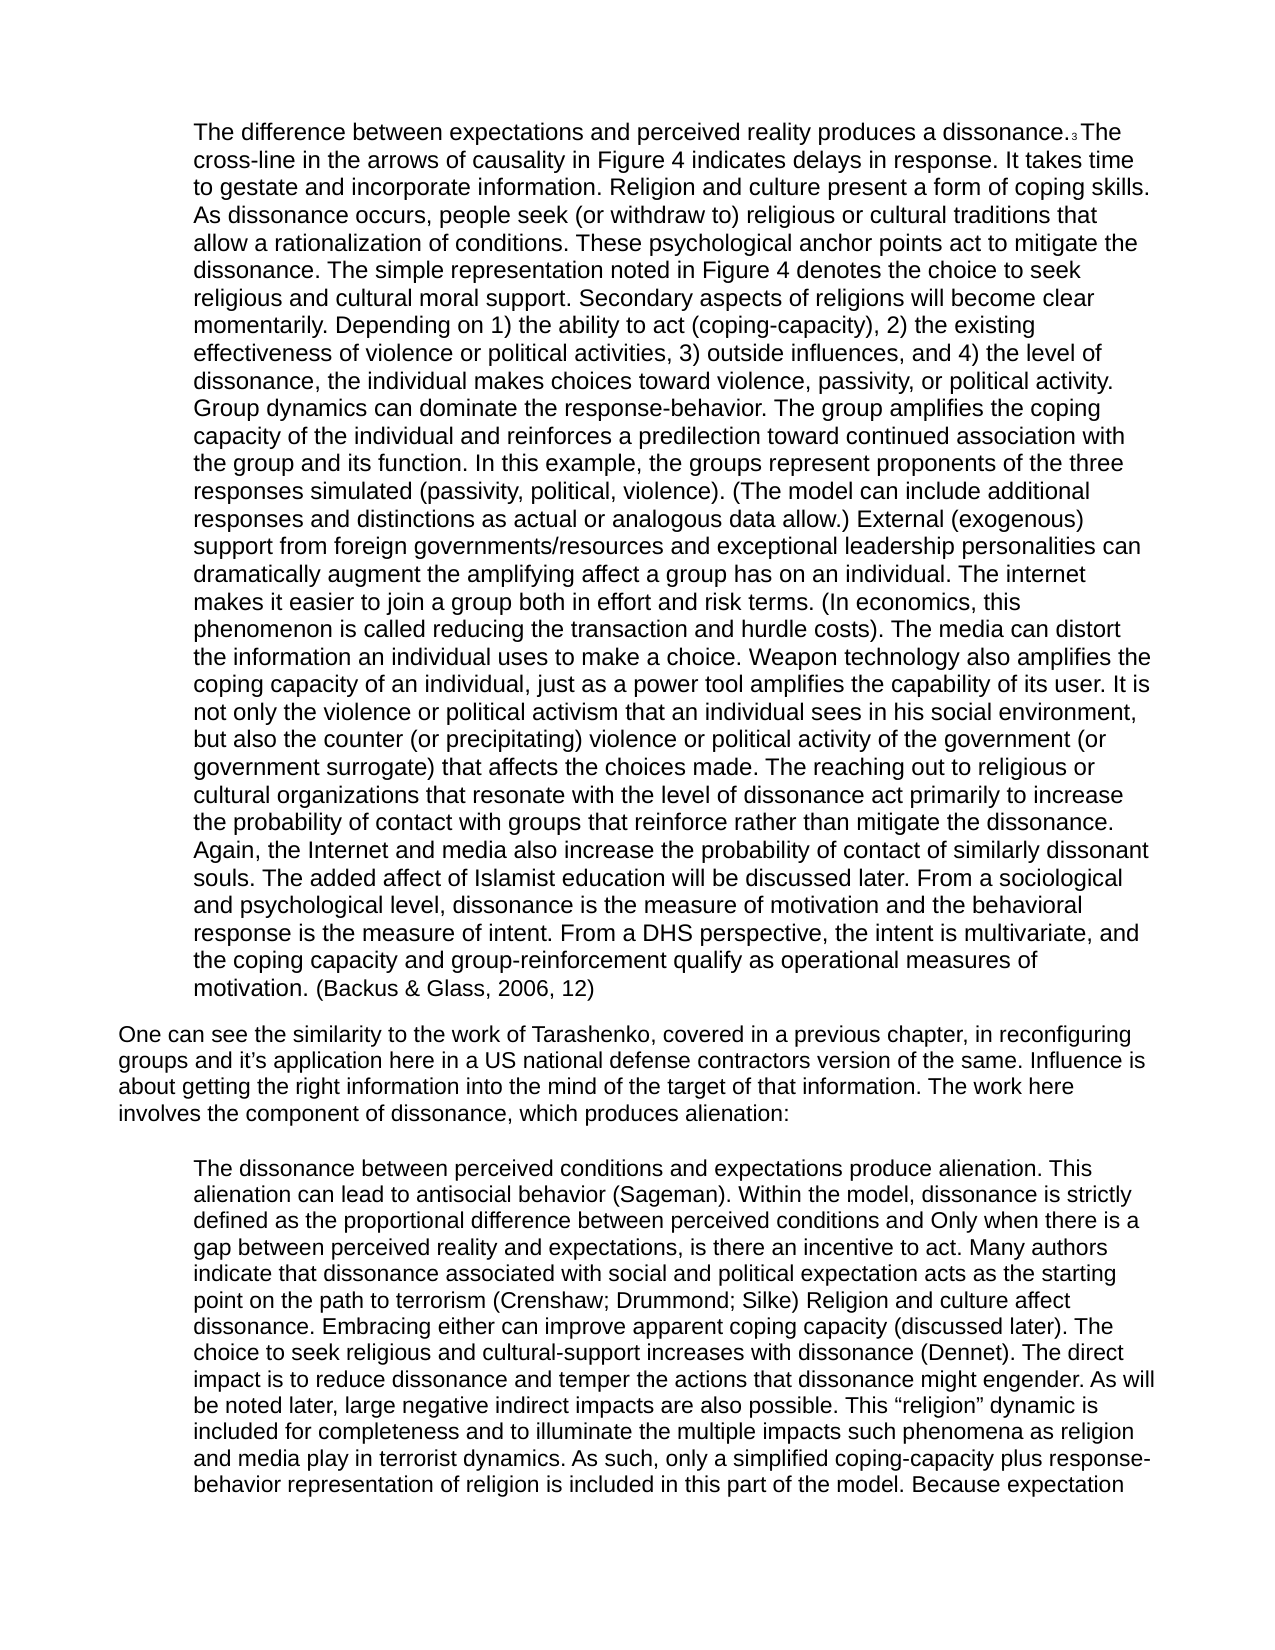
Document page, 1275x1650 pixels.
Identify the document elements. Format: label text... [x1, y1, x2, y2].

text One can see the similarity to the work of Tarashenko, covered in a previous chapter, in reconfiguring groups and it’s application here in a US national defense contractors version of the same. Influence is about getting the right information into the mind of the target of that information. The work here involves the component of dissonance, which produces alienation: [118, 1021, 1157, 1126]
text The difference between expectations and perceived reality produces a dissonance.3 The cross-line in the arrows of causality in Figure 4 indicates delays in response. It takes time to gestate and incorporate information. Religion and culture present a form of coping skills. As dissonance occurs, people seek (or withdraw to) religious or cultural traditions that allow a rationalization of conditions. These psychological anchor points act to mitigate the dissonance. The simple representation noted in Figure 4 denotes the choice to seek religious and cultural moral support. Secondary aspects of religions will become clear momentarily. Depending on 1) the ability to act (coping-capacity), 2) the existing effectiveness of violence or political activities, 3) outside influences, and 4) the level of dissonance, the individual makes choices toward violence, passivity, or political activity. Group dynamics can dominate the response-behavior. The group amplifies the coping capacity of the individual and reinforces a predilection toward continued association with the group and its function. In this example, the groups represent proponents of the three responses simulated (passivity, political, violence). (The model can include additional responses and distinctions as actual or analogous data allow.) External (exogenous) support from foreign governments/resources and exceptional leadership personalities can dramatically augment the amplifying affect a group has on an individual. The internet makes it easier to join a group both in effort and risk terms. (In economics, this phenomenon is called reducing the transaction and hurdle costs). The media can distort the information an individual uses to make a choice. Weapon technology also amplifies the coping capacity of an individual, just as a power tool amplifies the capability of its user. It is not only the violence or political activism that an individual sees in his social environment, but also the counter (or precipitating) violence or political activity of the government (or government surrogate) that affects the choices made. The reaching out to religious or cultural organizations that resonate with the level of dissonance act primarily to increase the probability of contact with groups that reinforce rather than mitigate the dissonance. Again, the Internet and media also increase the probability of contact of similarly dissonant souls. The added affect of Islamist education will be discussed later. From a sociological and psychological level, dissonance is the measure of motivation and the behavioral response is the measure of intent. From a DHS perspective, the intent is multivariate, and the coping capacity and group-reinforcement qualify as operational measures of motivation. (Backus & Glass, 2006, 12) [193, 118, 1157, 1001]
text The dissonance between perceived conditions and expectations produce alienation. This alienation can lead to antisocial behavior (Sageman). Within the model, dissonance is strictly defined as the proportional difference between perceived conditions and Only when there is a gap between perceived reality and expectations, is there an incentive to act. Many authors indicate that dissonance associated with social and political expectation acts as the starting point on the path to terrorism (Crenshaw; Drummond; Silke) Religion and culture affect dissonance. Embracing either can improve apparent coping capacity (discussed later). The choice to seek religious and cultural-support increases with dissonance (Dennet). The direct impact is to reduce dissonance and temper the actions that dissonance might engender. As will be noted later, large negative indirect impacts are also possible. This “religion” dynamic is included for completeness and to illuminate the multiple impacts such phenomena as religion and media play in terrorist dynamics. As such, only a simplified coping-capacity plus response-behavior representation of religion is included in this part of the model. Because expectation [193, 1155, 1157, 1497]
